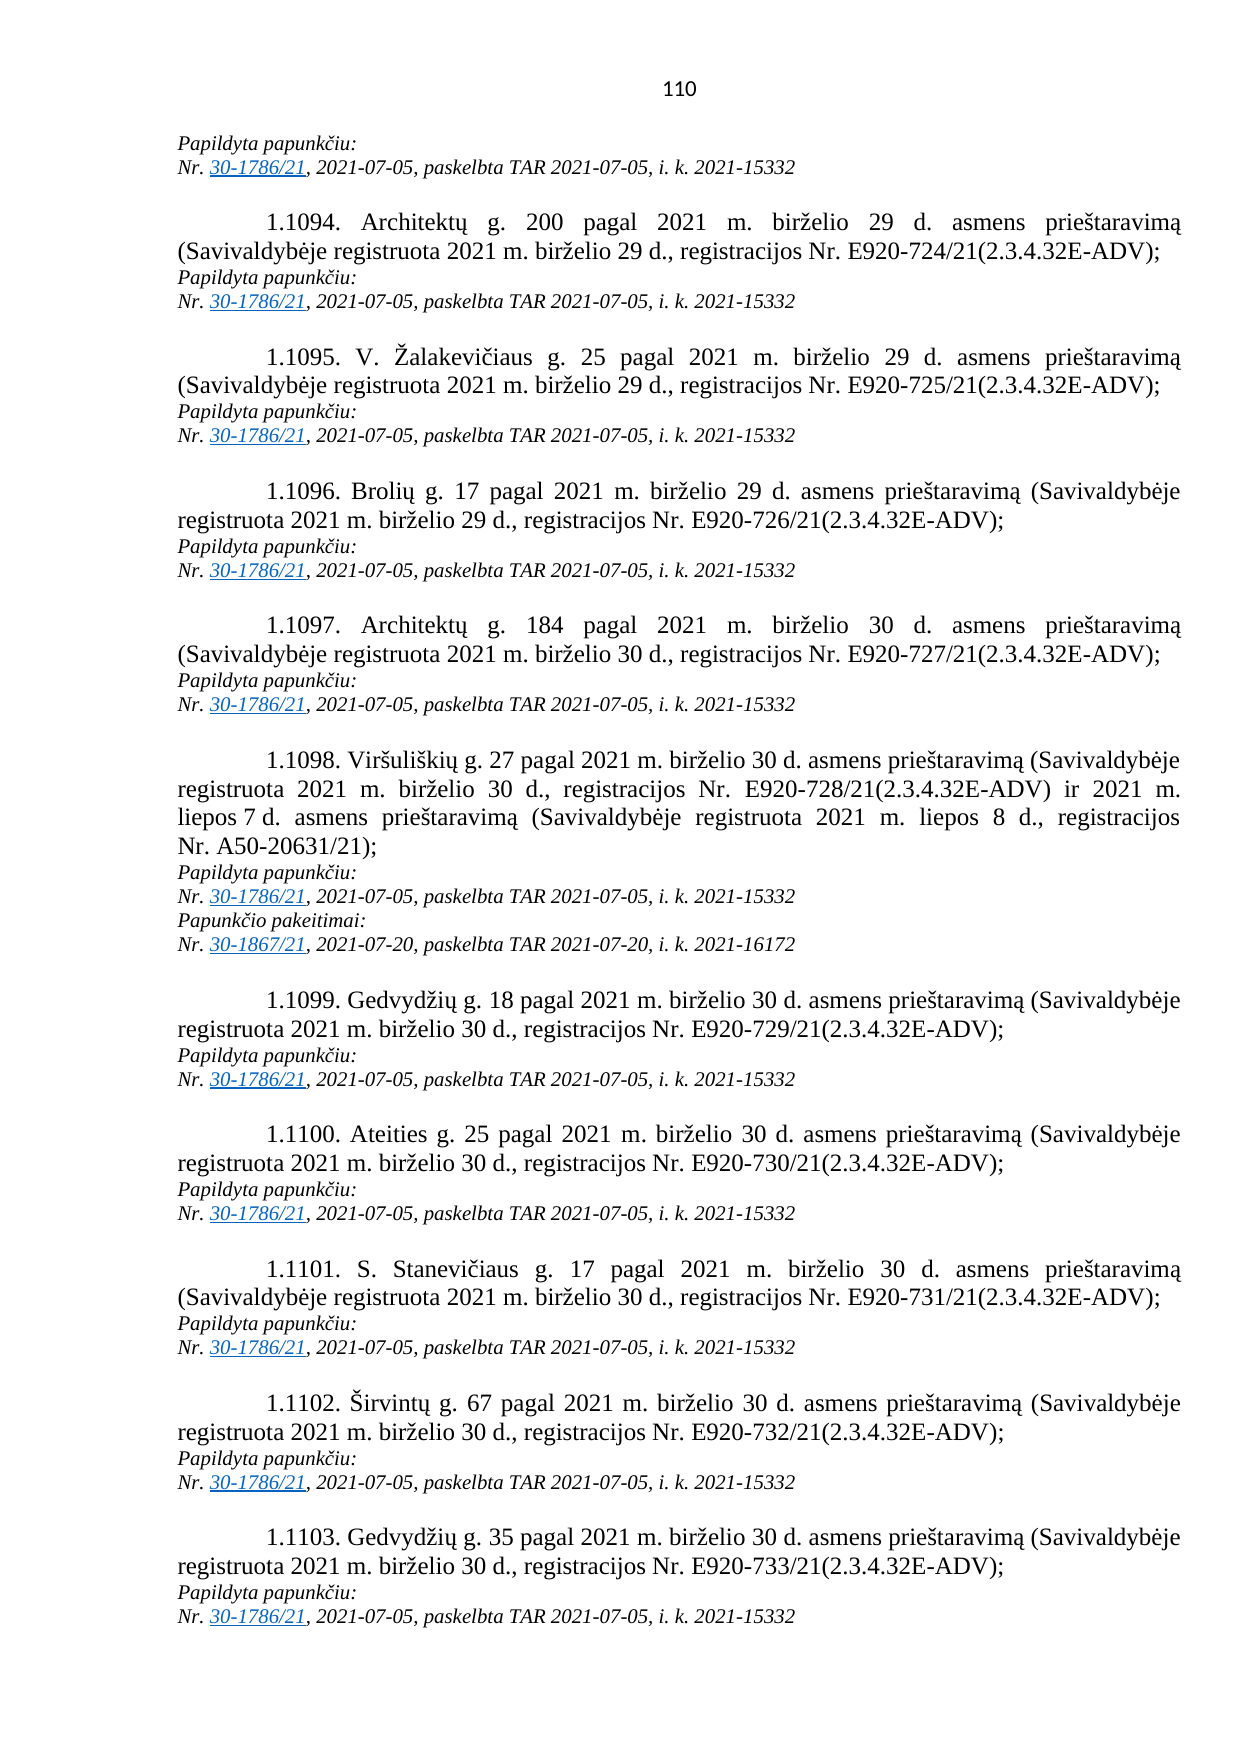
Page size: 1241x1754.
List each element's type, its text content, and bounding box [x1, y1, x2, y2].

text Nr. 30-1786/21, 2021-07-05, paskelbta TAR 2021-07-05, i. k. 2021-15332 [177, 558, 1181, 582]
text Nr. 30-1786/21, 2021-07-05, paskelbta TAR 2021-07-05, i. k. 2021-15332 [177, 1470, 1181, 1494]
text Papildyta papunkčiu: [177, 668, 1181, 692]
text Nr. 30-1786/21, 2021-07-05, paskelbta TAR 2021-07-05, i. k. 2021-15332 [177, 884, 1181, 908]
text Papildyta papunkčiu: [177, 1311, 1181, 1335]
text 1.1103. Gedvydžių g. 35 pagal 2021 m. birželio 30 d. asmens prieštaravimą (Savivaldybėje registruota 2021 m. birželio 30 d., registracijos Nr. E920-733/21(2.3.4.32E-ADV); [177, 1522, 1181, 1580]
text Papildyta papunkčiu: [177, 131, 1181, 155]
text Papildyta papunkčiu: [177, 265, 1181, 289]
text 1.1101. S. Stanevičiaus g. 17 pagal 2021 m. birželio 30 d. asmens prieštaravimą (Savivaldybėje registruota 2021 m. birželio 30 d., registracijos Nr. E920-731/21(2.3.4.32E-ADV); [177, 1254, 1181, 1311]
text 1.1100. Ateities g. 25 pagal 2021 m. birželio 30 d. asmens prieštaravimą (Savivaldybėje registruota 2021 m. birželio 30 d., registracijos Nr. E920-730/21(2.3.4.32E-ADV); [177, 1119, 1181, 1177]
text Papildyta papunkčiu: [177, 1042, 1181, 1067]
text Papildyta papunkčiu: [177, 1177, 1181, 1201]
text Papildyta papunkčiu: [177, 399, 1181, 423]
text Nr. 30-1786/21, 2021-07-05, paskelbta TAR 2021-07-05, i. k. 2021-15332 [177, 423, 1181, 447]
text Nr. 30-1786/21, 2021-07-05, paskelbta TAR 2021-07-05, i. k. 2021-15332 [177, 1335, 1181, 1359]
text Nr. 30-1867/21, 2021-07-20, paskelbta TAR 2021-07-20, i. k. 2021-16172 [177, 932, 1181, 956]
text Nr. 30-1786/21, 2021-07-05, paskelbta TAR 2021-07-05, i. k. 2021-15332 [177, 1067, 1181, 1091]
text 1.1098. Viršuliškių g. 27 pagal 2021 m. birželio 30 d. asmens prieštaravimą (Savivaldybėje registruota 2021 m. birželio 30 d., registracijos Nr. E920-728/21(2.3.4.32E-ADV) ir 2021 m. liepos 7 d. asmens prieštaravimą (Savivaldybėje registruota 2021 m. liepos 8 d., registracijos Nr. A50-20631/21); [177, 745, 1181, 860]
text Papunkčio pakeitimai: [177, 908, 1181, 932]
text 1.1102. Širvintų g. 67 pagal 2021 m. birželio 30 d. asmens prieštaravimą (Savivaldybėje registruota 2021 m. birželio 30 d., registracijos Nr. E920-732/21(2.3.4.32E-ADV); [177, 1388, 1181, 1446]
text Papildyta papunkčiu: [177, 1446, 1181, 1470]
text Papildyta papunkčiu: [177, 534, 1181, 558]
text Papildyta papunkčiu: [177, 860, 1181, 884]
text 1.1096. Brolių g. 17 pagal 2021 m. birželio 29 d. asmens prieštaravimą (Savivaldybėje registruota 2021 m. birželio 29 d., registracijos Nr. E920-726/21(2.3.4.32E-ADV); [177, 476, 1181, 534]
text Nr. 30-1786/21, 2021-07-05, paskelbta TAR 2021-07-05, i. k. 2021-15332 [177, 692, 1181, 716]
text 1.1097. Architektų g. 184 pagal 2021 m. birželio 30 d. asmens prieštaravimą (Savivaldybėje registruota 2021 m. birželio 30 d., registracijos Nr. E920-727/21(2.3.4.32E-ADV); [177, 611, 1181, 668]
text Nr. 30-1786/21, 2021-07-05, paskelbta TAR 2021-07-05, i. k. 2021-15332 [177, 1604, 1181, 1628]
text Nr. 30-1786/21, 2021-07-05, paskelbta TAR 2021-07-05, i. k. 2021-15332 [177, 155, 1181, 179]
text Papildyta papunkčiu: [177, 1580, 1181, 1604]
text 1.1099. Gedvydžių g. 18 pagal 2021 m. birželio 30 d. asmens prieštaravimą (Savivaldybėje registruota 2021 m. birželio 30 d., registracijos Nr. E920-729/21(2.3.4.32E-ADV); [177, 985, 1181, 1042]
text Nr. 30-1786/21, 2021-07-05, paskelbta TAR 2021-07-05, i. k. 2021-15332 [177, 1201, 1181, 1225]
text 1.1095. V. Žalakevičiaus g. 25 pagal 2021 m. birželio 29 d. asmens prieštaravimą (Savivaldybėje registruota 2021 m. birželio 29 d., registracijos Nr. E920-725/21(2.3.4.32E-ADV); [177, 342, 1181, 399]
text 1.1094. Architektų g. 200 pagal 2021 m. birželio 29 d. asmens prieštaravimą (Savivaldybėje registruota 2021 m. birželio 29 d., registracijos Nr. E920-724/21(2.3.4.32E-ADV); [177, 207, 1181, 265]
text Nr. 30-1786/21, 2021-07-05, paskelbta TAR 2021-07-05, i. k. 2021-15332 [177, 289, 1181, 313]
